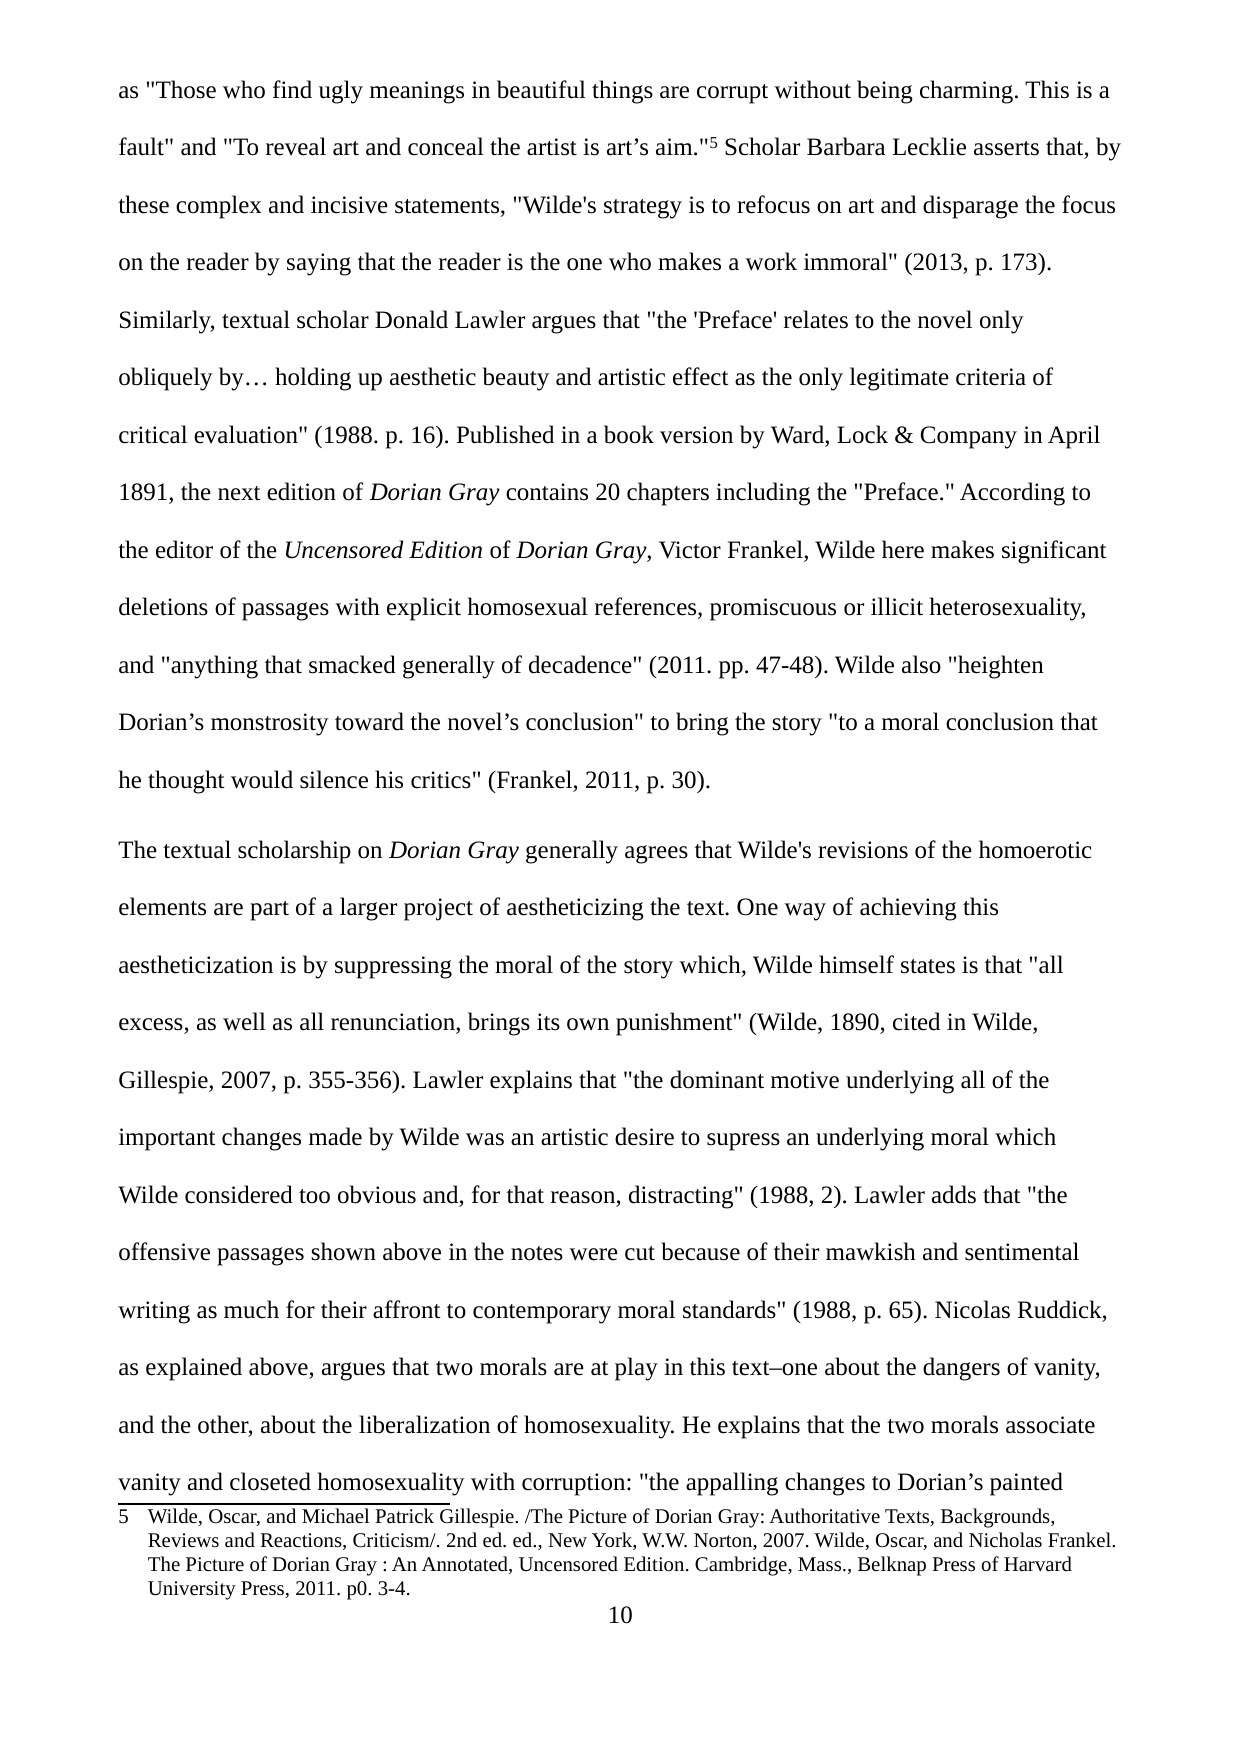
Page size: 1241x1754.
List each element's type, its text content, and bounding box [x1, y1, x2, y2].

text as "Those who find ugly meanings in beautiful things are corrupt without being charming. This is a fault" and "To reveal art and conceal the artist is art’s aim." Scholar Barbara Lecklie asserts that, by these complex and incisive statements, "Wilde's strategy is to refocus on art and disparage the focus on the reader by saying that the reader is the one who makes a work immoral" (2013, p. 173). Similarly, textual scholar Donald Lawler argues that "the 'Preface' relates to the novel only obliquely by… holding up aesthetic beauty and artistic effect as the only legitimate criteria of critical evaluation" (1988. p. 16). Published in a book version by Ward, Lock & Company in April 1891, the next edition of Dorian Gray contains 20 chapters including the "Preface." According to the editor of the Uncensored Edition of Dorian Gray, Victor Frankel, Wilde here makes significant deletions of passages with explicit homosexual references, promiscuous or illicit heterosexuality, and "anything that smacked generally of decadence" (2011. pp. 47-48). Wilde also "heighten Dorian’s monstrosity toward the novel’s conclusion" to bring the story "to a moral conclusion that he thought would silence his critics" (Frankel, 2011, p. 30). [118, 75, 1122, 794]
text Wilde, Oscar, and Michael Patrick Gillespie. /The Picture of Dorian Gray: Authoritative Texts, Backgrounds, Reviews and Reactions, Criticism/. 2nd ed. ed., New York, W.W. Norton, 2007. Wilde, Oscar, and Nicholas Frankel. The Picture of Dorian Gray : An Annotated, Uncensored Edition. Cambridge, Mass., Belknap Press of Harvard University Press, 2011. p0. 3-4. [118, 1504, 1122, 1600]
text The textual scholarship on Dorian Gray generally agrees that Wilde's revisions of the homoerotic elements are part of a larger project of aestheticizing the text. One way of achieving this aestheticization is by suppressing the moral of the story which, Wilde himself states is that "all excess, as well as all renunciation, brings its own punishment" (Wilde, 1890, cited in Wilde, Gillespie, 2007, p. 355-356). Lawler explains that "the dominant motive underlying all of the important changes made by Wilde was an artistic desire to supress an underlying moral which Wilde considered too obvious and, for that reason, distracting" (1988, 2). Lawler adds that "the offensive passages shown above in the notes were cut because of their mawkish and sentimental writing as much for their affront to contemporary moral standards" (1988, p. 65). Nicolas Ruddick, as explained above, argues that two morals are at play in this text–one about the dangers of vanity, and the other, about the liberalization of homosexuality. He explains that the two morals associate vanity and closeted homosexuality with corruption: "the appalling changes to Dorian’s painted [118, 835, 1122, 1496]
